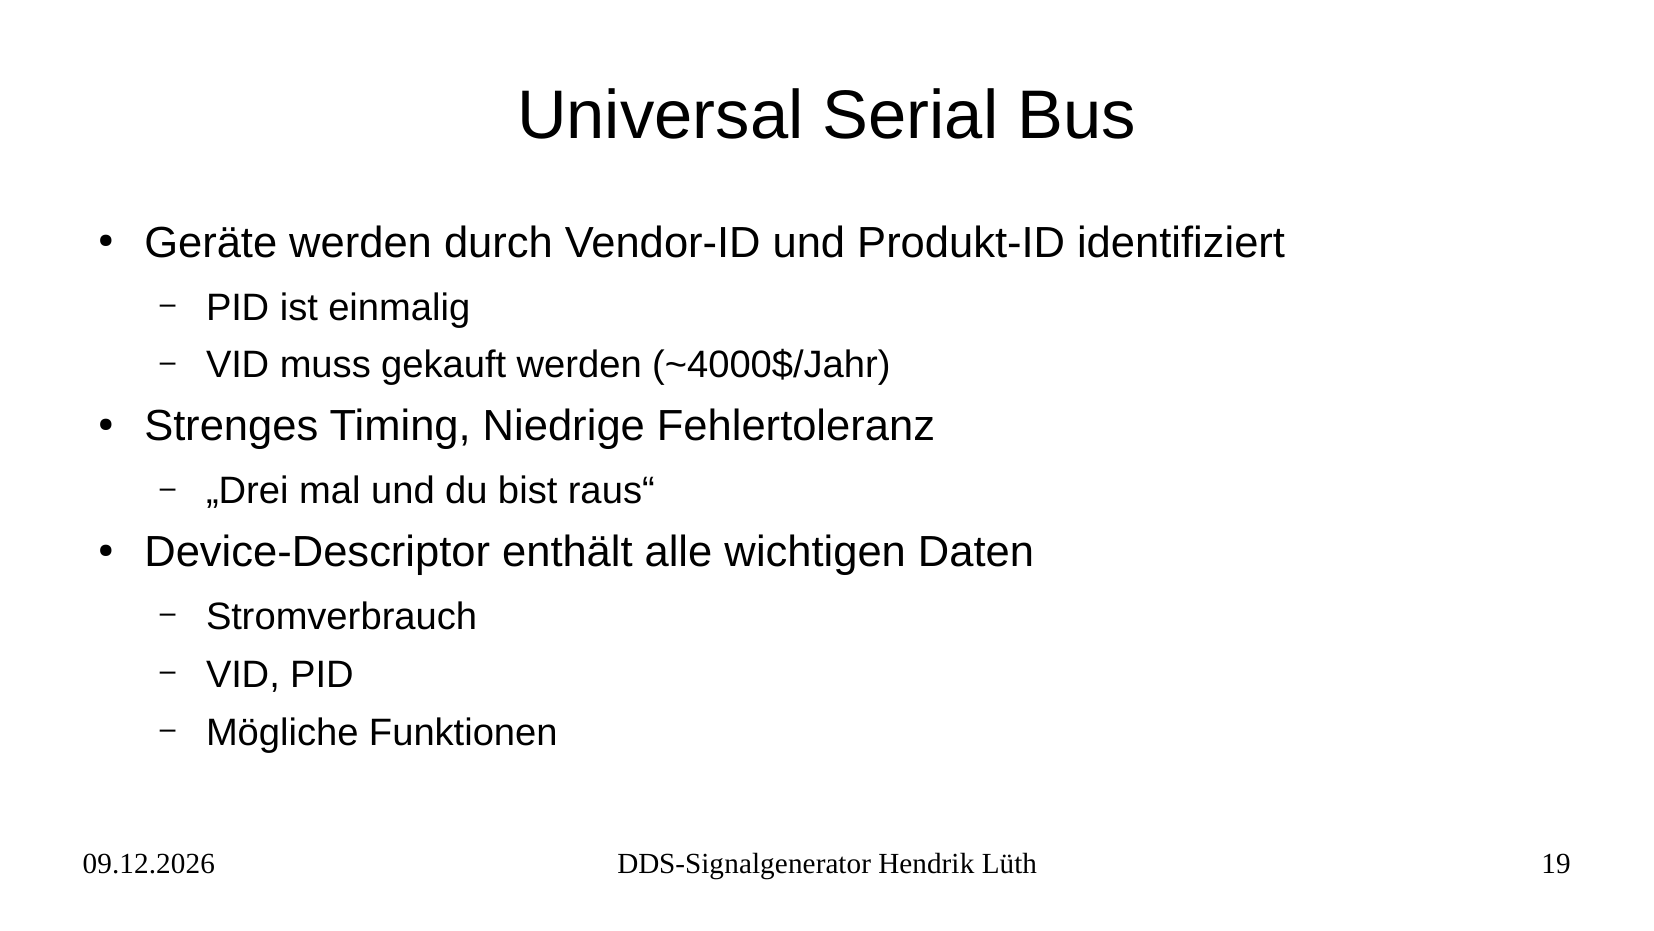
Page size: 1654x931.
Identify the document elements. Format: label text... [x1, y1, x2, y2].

list Geräte werden durch Vendor-ID und Produkt-ID identifiziert PID ist einmalig VID muss gekauft werden (~4000$/Jahr) Strenges Timing, Niedrige Fehlertoleranz „Drei mal und du bist raus“ Device-Descriptor enthält alle wichtigen Daten Stromverbrauch VID, PID Mögliche Funktionen [82, 217, 1571, 757]
title Universal Serial Bus [82, 36, 1571, 193]
